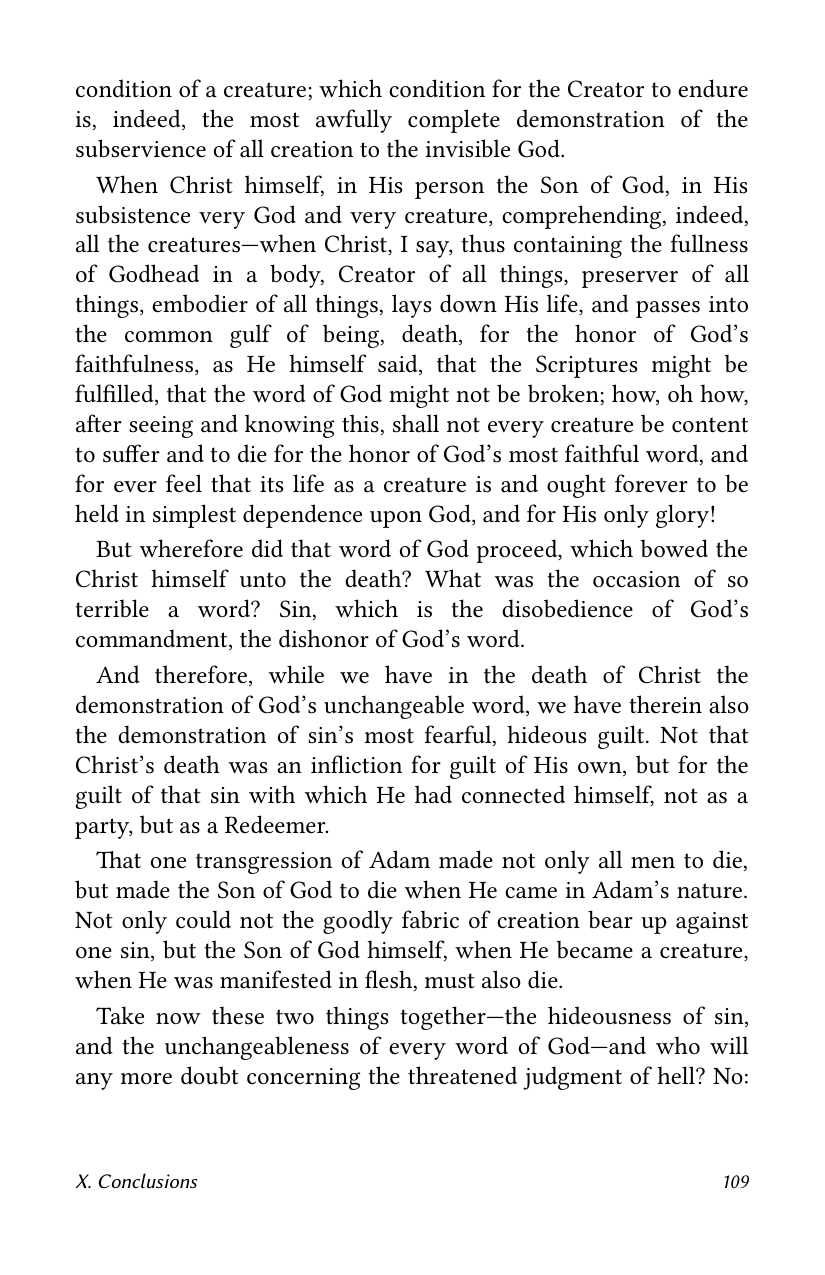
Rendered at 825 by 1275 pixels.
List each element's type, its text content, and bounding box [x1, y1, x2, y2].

text And therefore, while we have in the death of Christ the demonstration of God’s unchangeable word, we have therein also the demonstration of sin’s most fearful, hideous guilt. Not that Christ’s death was an infliction for guilt of His own, but for the guilt of that sin with which He had connected himself, not as a party, but as a Redeemer. [75, 661, 750, 839]
text When Christ himself, in His person the Son of God, in His subsistence very God and very creature, comprehending, indeed, all the creatures—when Christ, I say, thus containing the fullness of Godhead in a body, Creator of all things, preserver of all things, embodier of all things, lays down His life, and passes into the common gulf of being, death, for the honor of God’s faithfulness, as He himself said, that the Scriptures might be fulfilled, that the word of God might not be broken; how, oh how, after seeing and knowing this, shall not every creature be content to suffer and to die for the honor of God’s most faithful word, and for ever feel that its life as a creature is and ought forever to be held in simplest dependence upon God, and for His only glory! [75, 171, 750, 528]
text But wherefore did that word of God proceed, which bowed the Christ himself unto the death? What was the occasion of so terrible a word? Sin, which is the disobedience of God’s commandment, the dishonor of God’s word. [75, 536, 750, 654]
text That one transgression of Adam made not only all men to die, but made the Son of God to die when He came in Adam’s nature. Not only could not the goodly fabric of creation bear up against one sin, but the Son of God himself, when He became a creature, when He was manifested in flesh, must also die. [75, 847, 750, 995]
text condition of a creature; which condition for the Creator to endure is, indeed, the most awfully complete demonstration of the subservience of all creation to the invisible God. [75, 75, 750, 163]
text Take now these two things together—the hideousness of sin, and the unchangeableness of every word of God—and who will any more doubt concerning the threatened judgment of hell? No: [75, 1002, 750, 1090]
